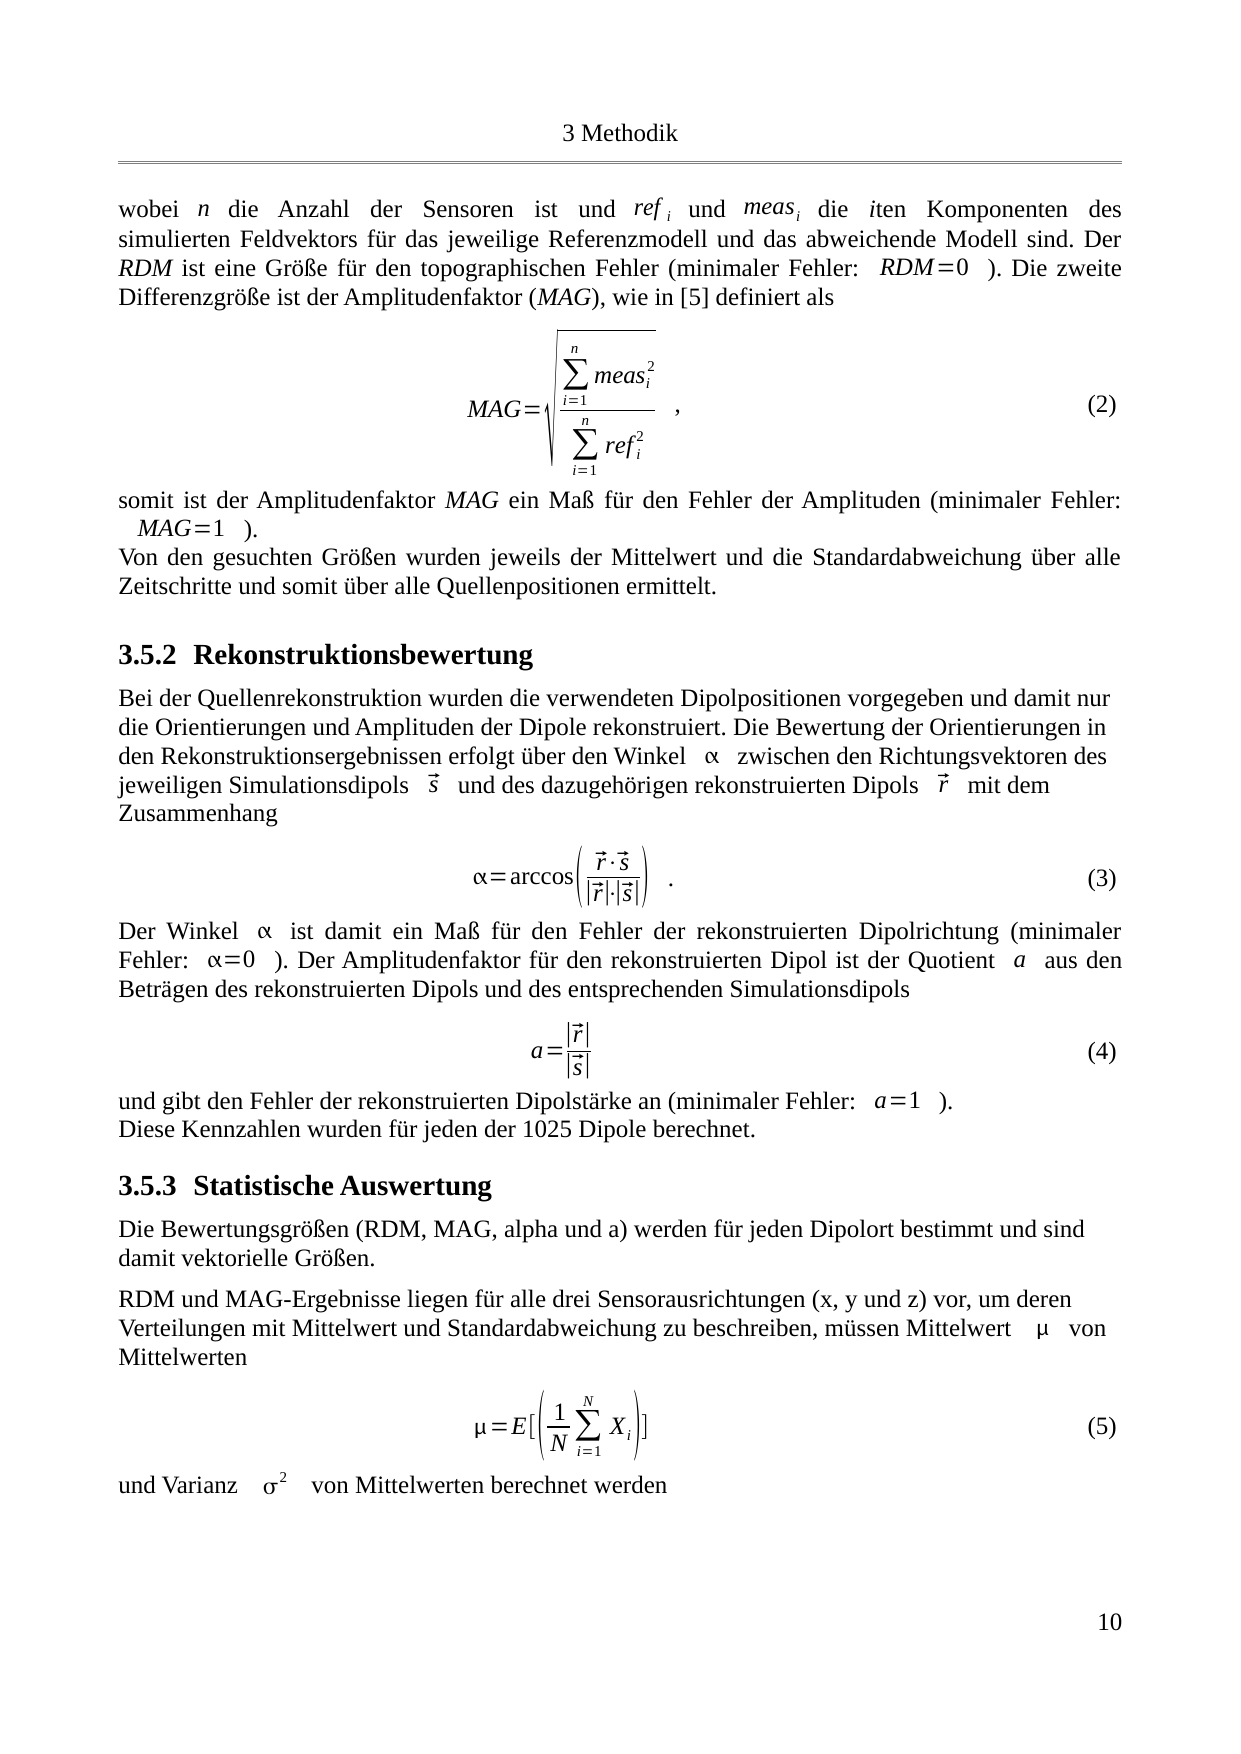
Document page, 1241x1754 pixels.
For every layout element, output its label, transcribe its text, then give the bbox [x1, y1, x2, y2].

table_header . [118, 840, 1010, 916]
text somit ist der Amplitudenfaktor MAG ein Maß für den Fehler der Amplituden (minimaler Fehler:). [118, 485, 1122, 542]
table_header (4) [1010, 1015, 1122, 1086]
table_header (2) [1010, 323, 1122, 485]
text Die Bewertungsgrößen (RDM, MAG, alpha und a) werden für jeden Dipolort bestimmt und sind damit vektorielle Größen. [118, 1214, 1122, 1272]
table_header (5) [1010, 1383, 1122, 1468]
text Von den gesuchten Größen wurden jeweils der Mittelwert und die Standardabweichung über alle Zeitschritte und somit über alle Quellenpositionen ermittelt. [118, 542, 1122, 600]
table_header [118, 1015, 1010, 1086]
text und gibt den Fehler der rekonstruierten Dipolstärke an (minimaler Fehler:). [118, 1086, 1122, 1114]
table_header [118, 1383, 1010, 1468]
text Der Winkelist damit ein Maß für den Fehler der rekonstruierten Dipolrichtung (minimaler Fehler:). Der Amplitudenfaktor für den rekonstruierten Dipol ist der Quotientaus den Beträgen des rekonstruierten Dipols und des entsprechenden Simulationsdipols [118, 916, 1122, 1002]
subtitle Rekonstruktionsbewertung [118, 637, 1122, 671]
table_header , [118, 323, 1010, 485]
text RDM und MAG-Ergebnisse liegen für alle drei Sensorausrichtungen (x, y und z) vor, um deren Verteilungen mit Mittelwert und Standardabweichung zu beschreiben, müssen Mittelwert von Mittelwerten [118, 1284, 1122, 1371]
text Bei der Quellenrekonstruktion wurden die verwendeten Dipolpositionen vorgegeben und damit nur die Orientierungen und Amplituden der Dipole rekonstruiert. Die Bewertung der Orientierungen in den Rekonstruktionsergebnissen erfolgt über den Winkelzwischen den Richtungsvektoren des jeweiligen Simulationsdipolsund des dazugehörigen rekonstruierten Dipolsmit dem Zusammenhang [118, 683, 1122, 827]
table_header (3) [1010, 840, 1122, 916]
text wobeidie Anzahl der Sensoren ist undunddie iten Komponenten des simulierten Feldvektors für das jeweilige Referenzmodell und das abweichende Modell sind. Der RDM ist eine Größe für den topographischen Fehler (minimaler Fehler:). Die zweite Differenzgröße ist der Amplitudenfaktor (MAG), wie in [5] definiert als [118, 193, 1122, 311]
subtitle Statistische Auswertung [118, 1168, 1122, 1202]
text Diese Kennzahlen wurden für jeden der 1025 Dipole berechnet. [118, 1114, 1122, 1143]
text und Varianz von Mittelwerten berechnet werden [118, 1468, 1122, 1500]
